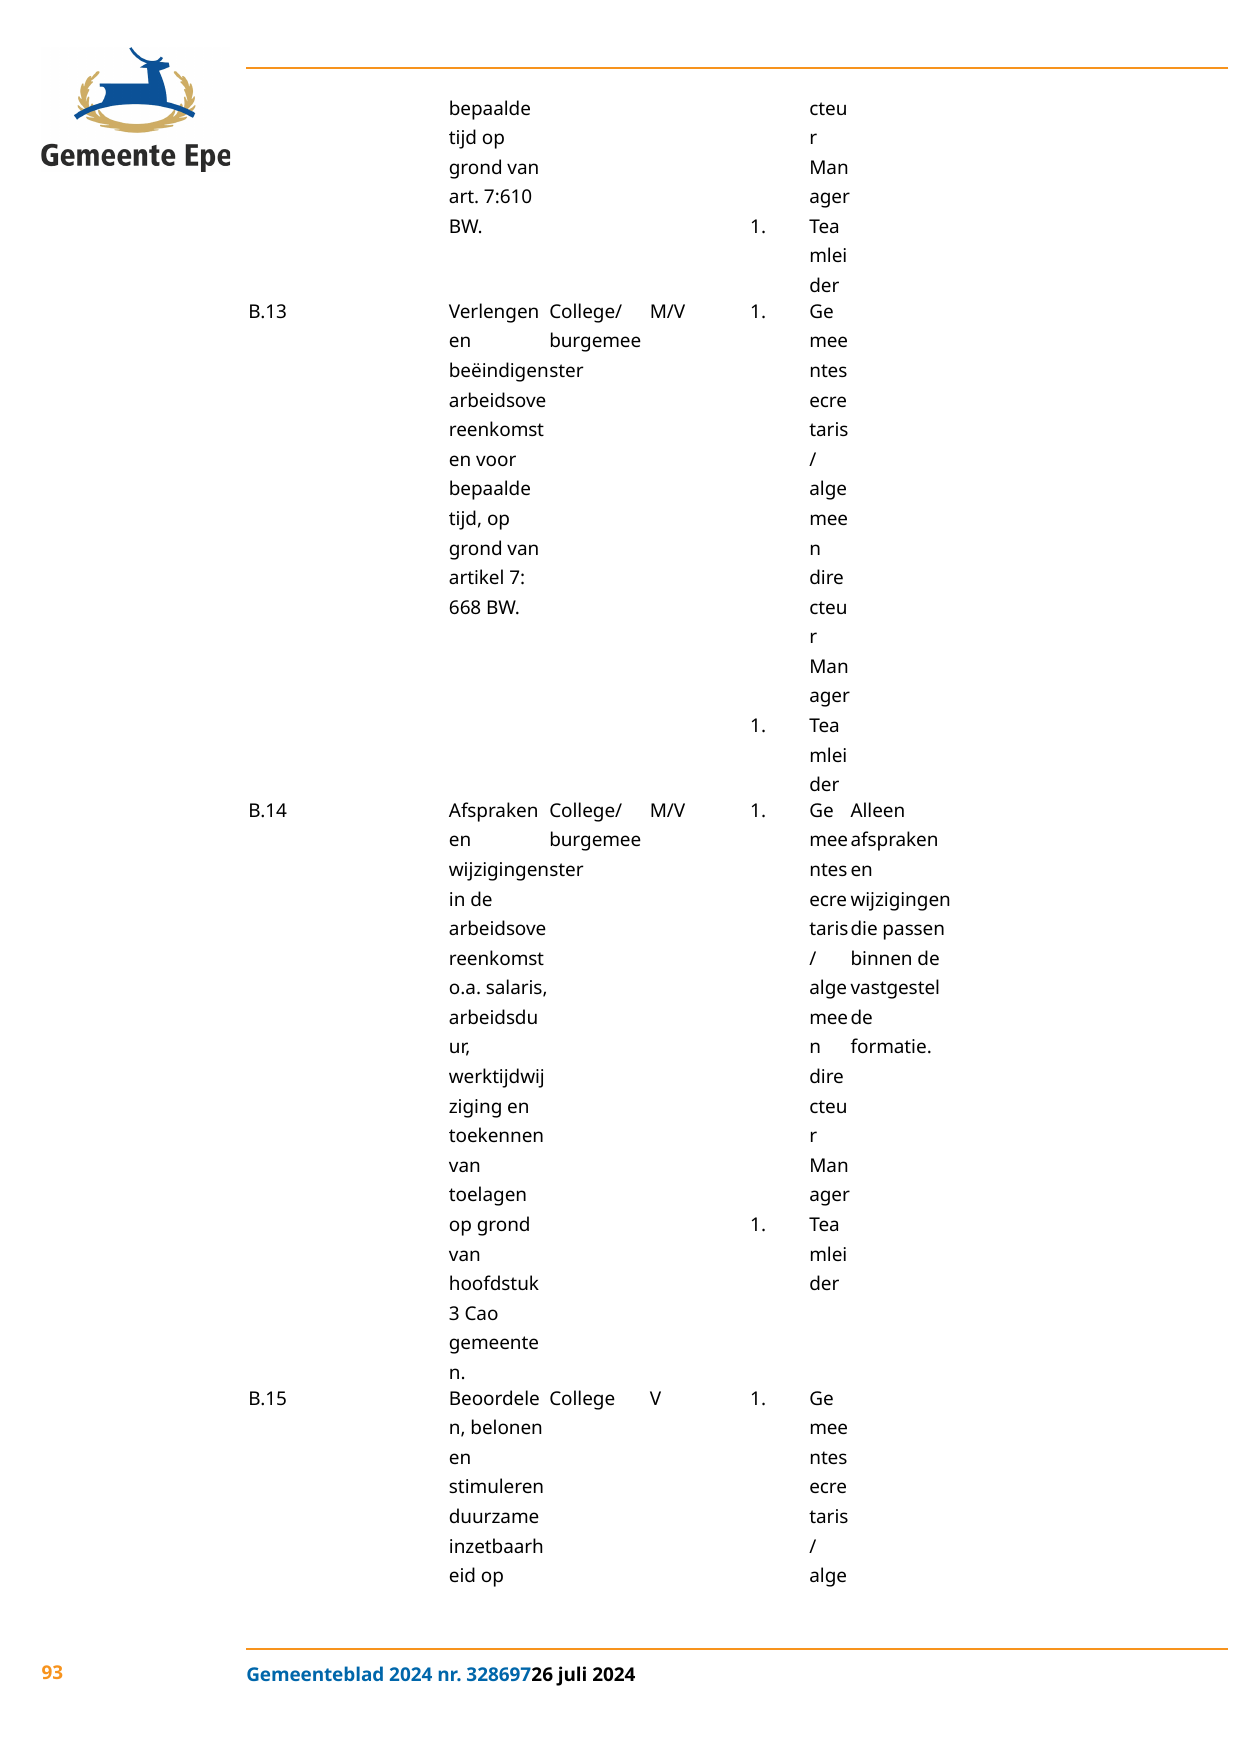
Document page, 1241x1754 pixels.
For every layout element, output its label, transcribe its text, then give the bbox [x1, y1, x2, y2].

table_cell College [549, 1385, 649, 1588]
table_cell [850, 95, 951, 298]
picture [41, 47, 231, 172]
table_cell Verlengen en beëindigen arbeidsovereenkomsten voor bepaalde tijd, op grond van artikel 7: 668 BW. [449, 298, 549, 797]
table_cell [248, 95, 449, 298]
table_cell B.15 [248, 1385, 449, 1588]
table_cell V [650, 1385, 750, 1588]
table_cell [650, 95, 750, 298]
table_cell [549, 95, 649, 298]
table_cell College/ burgemeester [549, 797, 649, 1385]
table_cell cteur Manager Teamleider [750, 95, 850, 298]
table_cell Gemeentesecretaris/ alge [750, 1385, 850, 1588]
table_cell M/V [650, 797, 750, 1385]
table_cell [850, 1385, 951, 1588]
table_cell [951, 95, 1152, 298]
table_cell Gemeentesecretaris/ algemeen directeur Manager Teamleider [750, 298, 850, 797]
table_cell Afspraken en wijzigingen in de arbeidsovereenkomst o.a. salaris, arbeidsduur, werktijdwijziging en toekennen van toelagen op grond van hoofdstuk 3 Cao gemeenten. [449, 797, 549, 1385]
table_cell [850, 298, 951, 797]
table_cell Beoordelen, belonen en stimuleren duurzame inzetbaarheid op [449, 1385, 549, 1588]
table_cell Gemeentesecretaris/ algemeen directeur Manager Teamleider [750, 797, 850, 1385]
table_cell B.13 [248, 298, 449, 797]
table_cell B.14 [248, 797, 449, 1385]
table_cell bepaalde tijd op grond van art. 7:610 BW. [449, 95, 549, 298]
table_cell College/ burgemeester [549, 298, 649, 797]
table_cell Alleen afspraken en wijzigingen die passen binnen de vastgestelde formatie. [850, 797, 951, 1385]
table_cell [951, 797, 1152, 1385]
table_cell [951, 1385, 1152, 1588]
table_cell M/V [650, 298, 750, 797]
table_cell [951, 298, 1152, 797]
